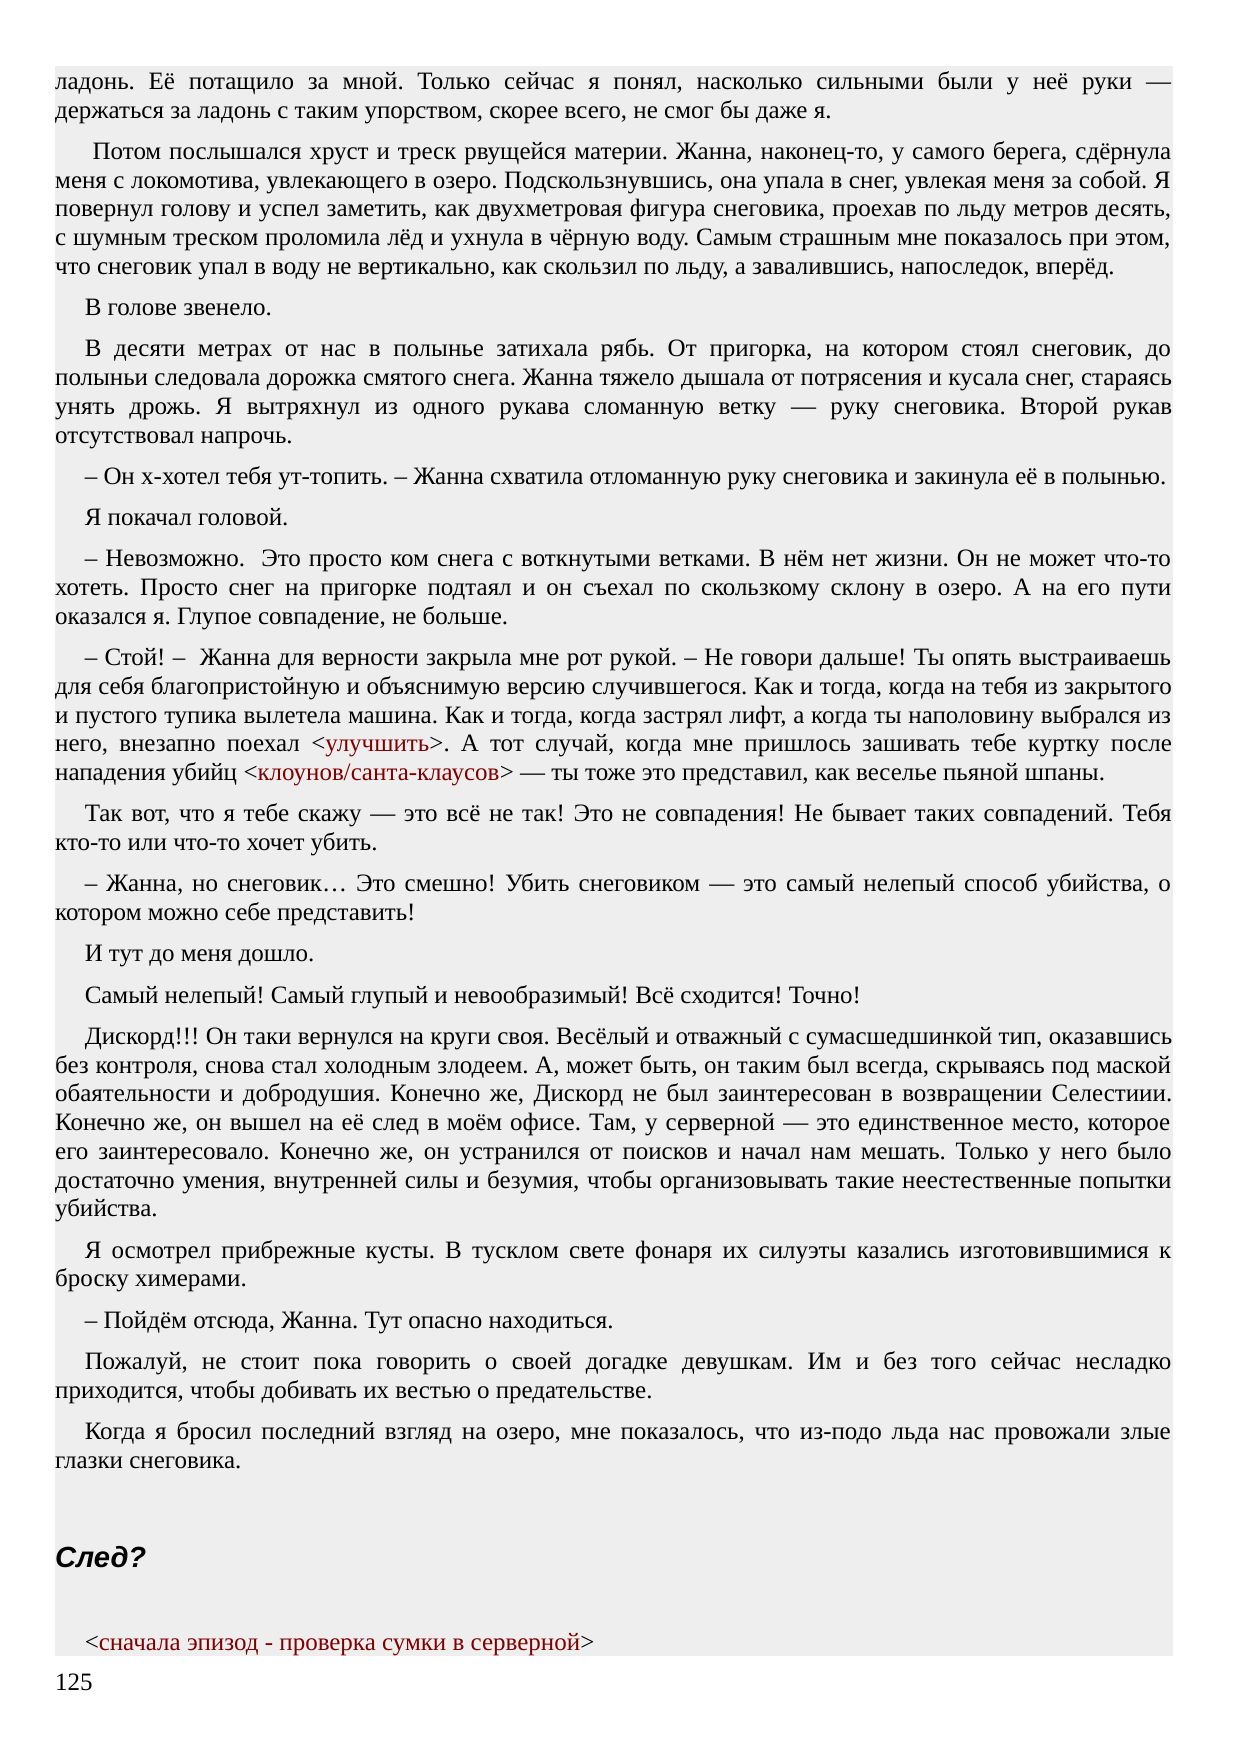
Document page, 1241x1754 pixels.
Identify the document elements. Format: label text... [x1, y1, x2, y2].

text – Стой! – Жанна для верности закрыла мне рот рукой. – Не говори дальше! Ты опять выстраиваешь для себя благопристойную и объяснимую версию случившегося. Как и тогда, когда на тебя из закрытого и пустого тупика вылетела машина. Как и тогда, когда застрял лифт, а когда ты наполовину выбрался из него, внезапно поехал <улучшить>. А тот случай, когда мне пришлось зашивать тебе куртку после нападения убийц <клоунов/санта-клаусов> — ты тоже это представил, как веселье пьяной шпаны. [55, 642, 1173, 786]
text Я покачал головой. [55, 502, 1173, 531]
text Когда я бросил последний взгляд на озеро, мне показалось, что из-подо льда нас провожали злые глазки снеговика. [55, 1416, 1173, 1473]
text В десяти метрах от нас в полынье затихала рябь. От пригорка, на котором стоял снеговик, до полыньи следовала дорожка смятого снега. Жанна тяжело дышала от потрясения и кусала снег, стараясь унять дрожь. Я вытряхнул из одного рукава сломанную ветку — руку снеговика. Второй рукав отсутствовал напрочь. [55, 333, 1173, 448]
text Так вот, что я тебе скажу — это всё не так! Это не совпадения! Не бывает таких совпадений. Тебя кто-то или что-то хочет убить. [55, 798, 1173, 856]
text Я осмотрел прибрежные кусты. В тусклом свете фонаря их силуэты казались изготовившимися к броску химерами. [55, 1235, 1173, 1292]
text В голове звенело. [55, 292, 1173, 321]
text Пожалуй, не стоит пока говорить о своей догадке девушкам. Им и без того сейчас несладко приходится, чтобы добивать их вестью о предательстве. [55, 1346, 1173, 1403]
text И тут до меня дошло. [55, 938, 1173, 967]
text Дискорд!!! Он таки вернулся на круги своя. Весёлый и отважный с сумасшедшинкой тип, оказавшись без контроля, снова стал холодным злодеем. А, может быть, он таким был всегда, скрываясь под маской обаятельности и добродушия. Конечно же, Дискорд не был заинтересован в возвращении Селестиии. Конечно же, он вышел на её след в моём офисе. Там, у серверной — это единственное место, которое его заинтересовало. Конечно же, он устранился от поисков и начал нам мешать. Только у него было достаточно умения, внутренней силы и безумия, чтобы организовывать такие неестественные попытки убийства. [55, 1021, 1173, 1222]
text Потом послышался хруст и треск рвущейся материи. Жанна, наконец-то, у самого берега, сдёрнула меня с локомотива, увлекающего в озеро. Подскользнувшись, она упала в снег, увлекая меня за собой. Я повернул голову и успел заметить, как двухметровая фигура снеговика, проехав по льду метров десять, с шумным треском проломила лёд и ухнула в чёрную воду. Самым страшным мне показалось при этом, что снеговик упал в воду не вертикально, как скользил по льду, а завалившись, напоследок, вперёд. [55, 136, 1173, 280]
text – Жанна, но снеговик… Это смешно! Убить снеговиком — это самый нелепый способ убийства, о котором можно себе представить! [55, 868, 1173, 926]
text – Он х-хотел тебя ут-топить. – Жанна схватила отломанную руку снеговика и закинула её в полынью. [55, 461, 1173, 490]
text Самый нелепый! Самый глупый и невообразимый! Всё сходится! Точно! [55, 980, 1173, 1008]
text – Пойдём отсюда, Жанна. Тут опасно находиться. [55, 1305, 1173, 1333]
text ладонь. Её потащило за мной. Только сейчас я понял, насколько сильными были у неё руки — держаться за ладонь с таким упорством, скорее всего, не смог бы даже я. [55, 66, 1173, 123]
text – Невозможно. Это просто ком снега с воткнутыми ветками. В нём нет жизни. Он не может что-то хотеть. Просто снег на пригорке подтаял и он съехал по скользкому склону в озеро. А на его пути оказался я. Глупое совпадение, не больше. [55, 543, 1173, 630]
subtitle След? [55, 1540, 1173, 1573]
text <сначала эпизод - проверка сумки в серверной> [55, 1627, 1173, 1656]
